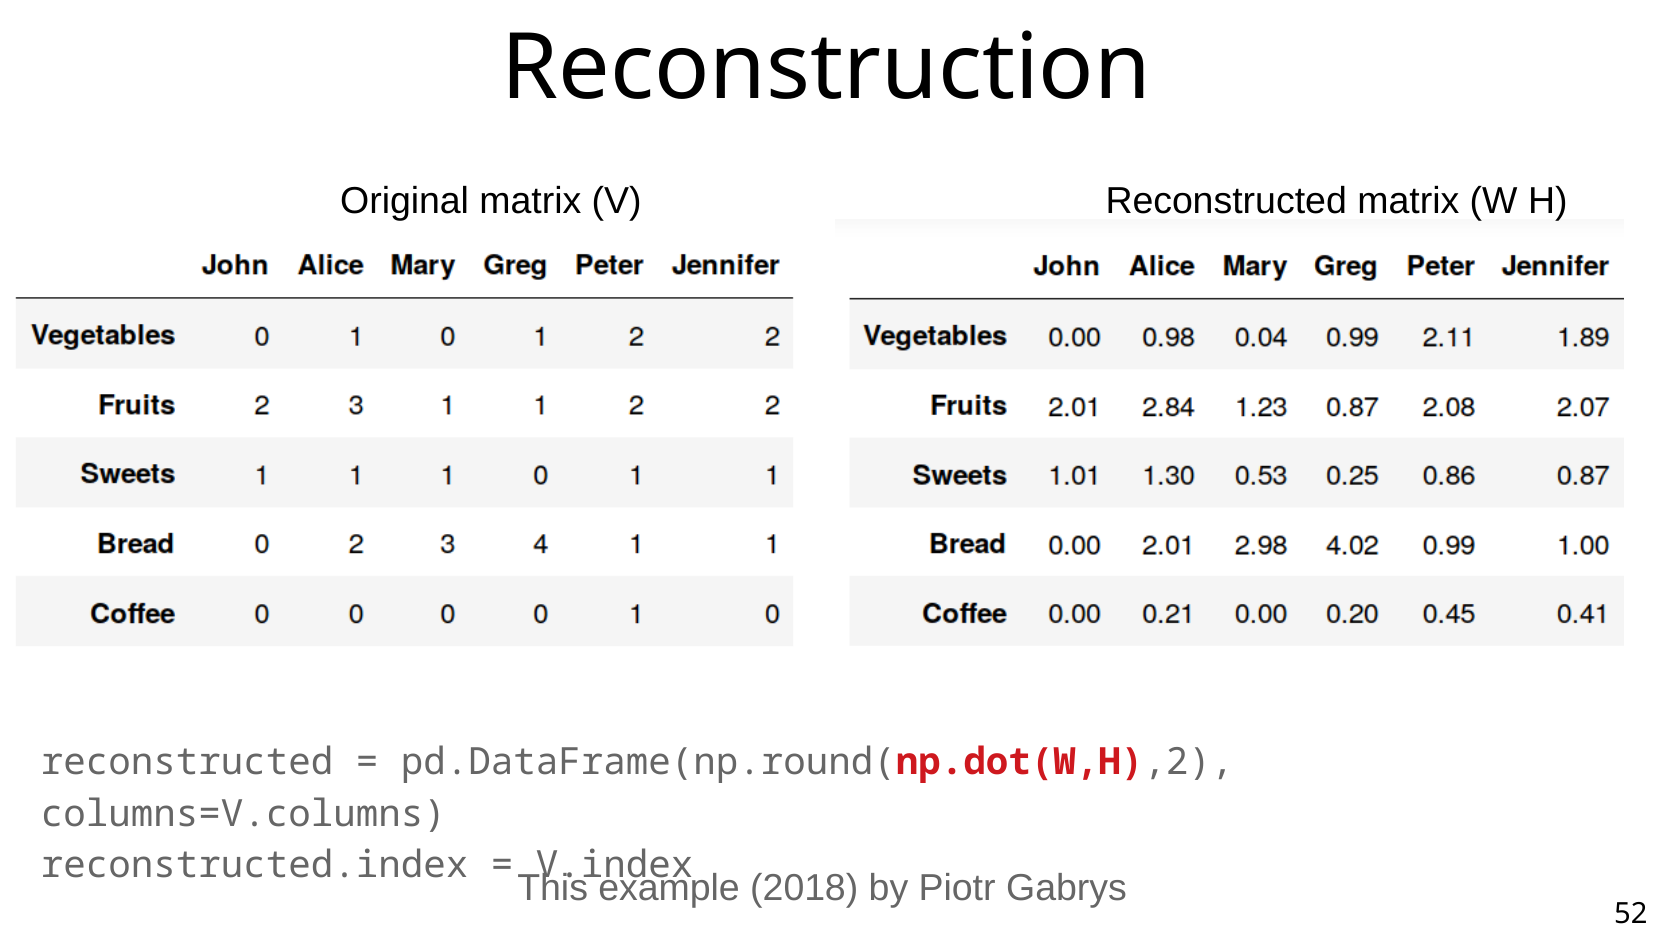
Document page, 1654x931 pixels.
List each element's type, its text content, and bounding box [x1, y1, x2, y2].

text_box Reconstructed matrix (W H) [1036, 172, 1638, 230]
text_box reconstructed = pd.DataFrame(np.round(np.dot(W,H),2), columns=V.columns) reconstructed.index = V.index [26, 727, 1602, 868]
text_box Original matrix (V) [187, 172, 795, 230]
title Reconstruction [82, 1, 1571, 125]
text_box This example (2018) by Piotr Gabrys [8, 859, 1647, 926]
picture [835, 219, 1624, 654]
picture [8, 226, 804, 658]
